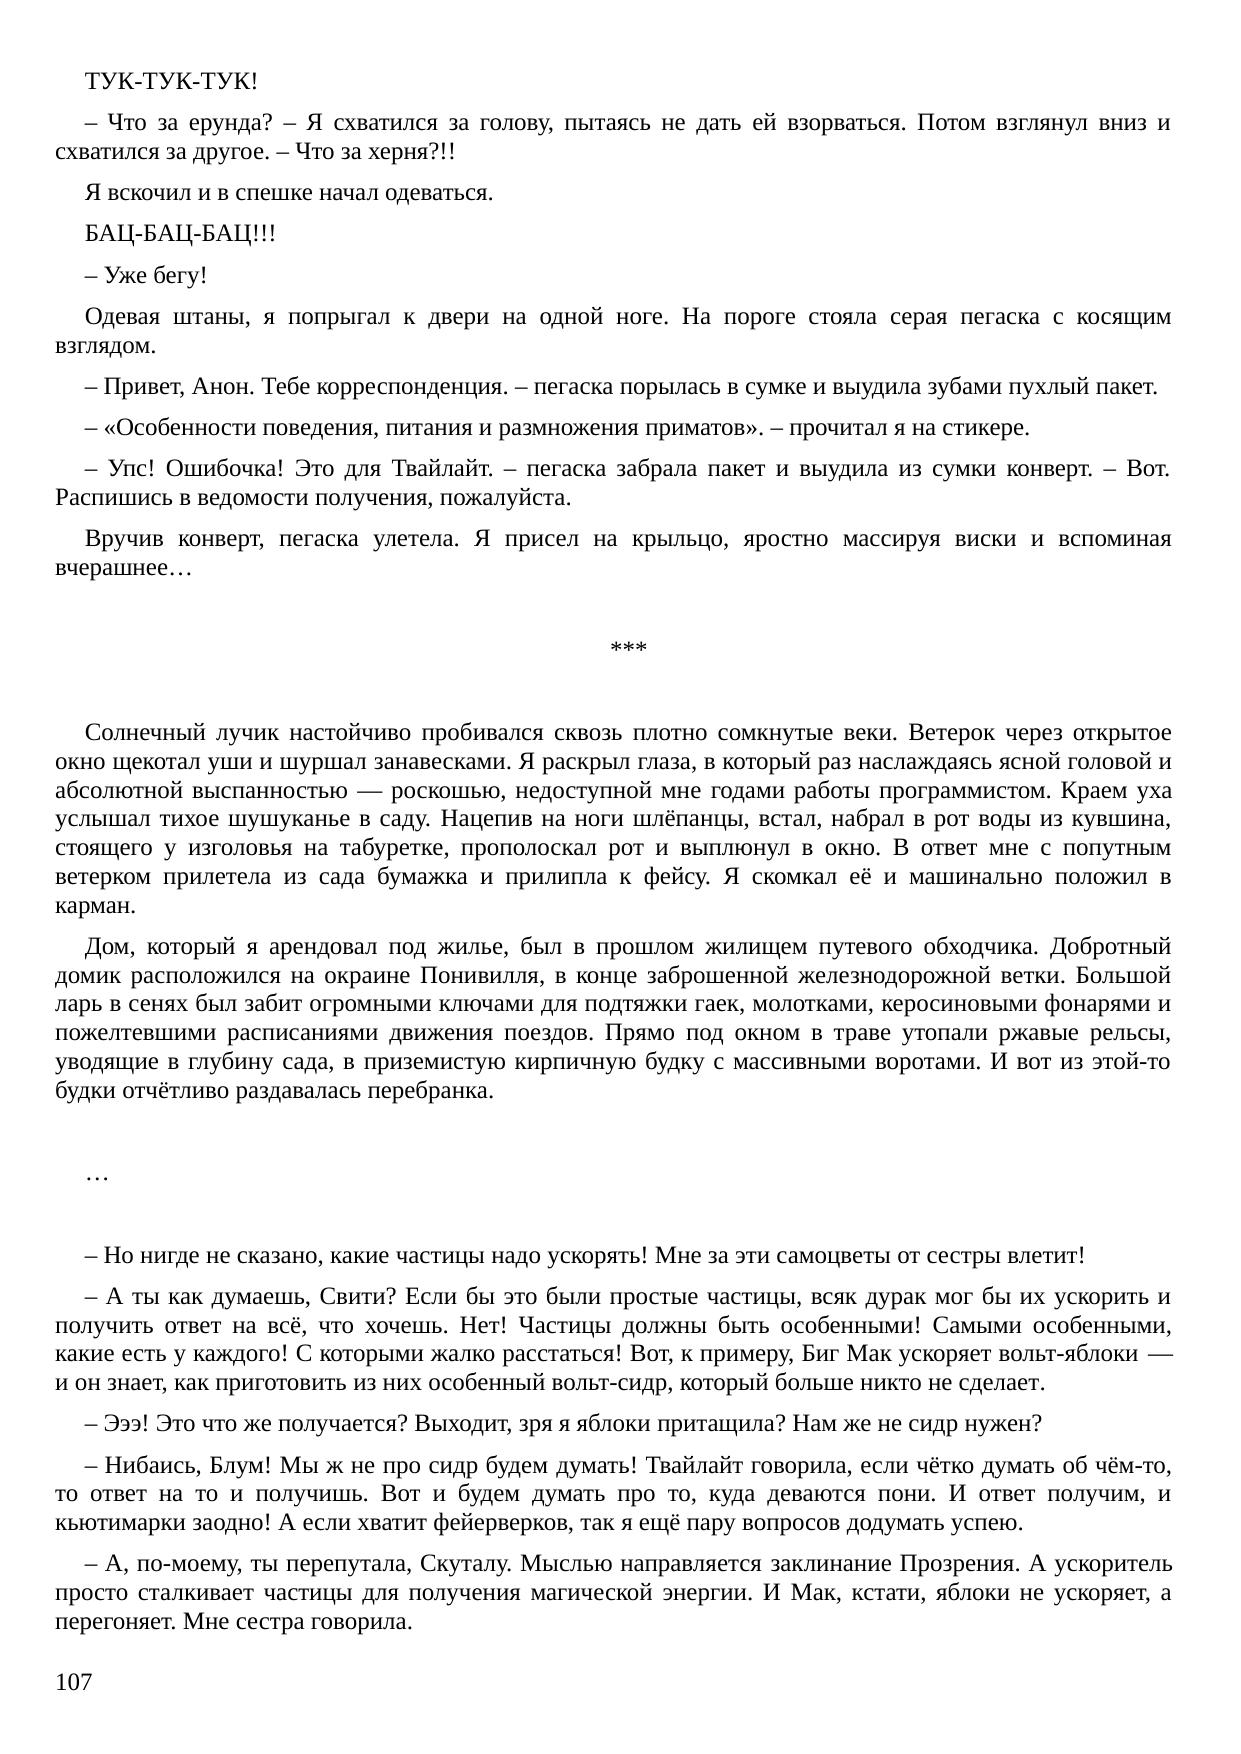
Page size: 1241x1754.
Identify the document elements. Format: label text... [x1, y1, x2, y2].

text – Что за ерунда? – Я схватился за голову, пытаясь не дать ей взорваться. Потом взглянул вниз и схватился за другое. – Что за херня?!! [55, 107, 1173, 165]
text – Но нигде не сказано, какие частицы надо ускорять! Мне за эти самоцветы от сестры влетит! [55, 1240, 1173, 1268]
text БАЦ-БАЦ-БАЦ!!! [55, 218, 1173, 247]
text Вручив конверт, пегаска улетела. Я присел на крыльцо, яростно массируя виски и вспоминая вчерашнее… [55, 523, 1173, 581]
text ТУК-ТУК-ТУК! [55, 66, 1173, 95]
text – Нибаись, Блум! Мы ж не про сидр будем думать! Твайлайт говорила, если чётко думать об чём-то, то ответ на то и получишь. Вот и будем думать про то, куда деваются пони. И ответ получим, и кьютимарки заодно! А если хватит фейерверков, так я ещё пару вопросов додумать успею. [55, 1450, 1173, 1536]
text – Уже бегу! [55, 260, 1173, 288]
text Одевая штаны, я попрыгал к двери на одной ноге. На пороге стояла серая пегаска с косящим взглядом. [55, 301, 1173, 358]
text Я вскочил и в спешке начал одеваться. [55, 177, 1173, 206]
text – «Особенности поведения, питания и размножения приматов». – прочитал я на стикере. [55, 412, 1173, 441]
text Солнечный лучик настойчиво пробивался сквозь плотно сомкнутые веки. Ветерок через открытое окно щекотал уши и шуршал занавесками. Я раскрыл глаза, в который раз наслаждаясь ясной головой и абсолютной выспанностью — роскошью, недоступной мне годами работы программистом. Краем уха услышал тихое шушуканье в саду. Нацепив на ноги шлёпанцы, встал, набрал в рот воды из кувшина, стоящего у изголовья на табуретке, прополоскал рот и выплюнул в окно. В ответ мне с попутным ветерком прилетела из сада бумажка и прилипла к фейсу. Я скомкал её и машинально положил в карман. [55, 717, 1173, 918]
text *** [55, 635, 1173, 663]
text – Эээ! Это что же получается? Выходит, зря я яблоки притащила? Нам же не сидр нужен? [55, 1408, 1173, 1437]
text – А ты как думаешь, Свити? Если бы это были простые частицы, всяк дурак мог бы их ускорить и получить ответ на всё, что хочешь. Нет! Частицы должны быть особенными! Самыми особенными, какие есть у каждого! С которыми жалко расстаться! Вот, к примеру, Биг Мак ускоряет вольт-яблоки — и он знает, как приготовить из них особенный вольт-сидр, который больше никто не сделает. [55, 1281, 1173, 1396]
text – А, по-моему, ты перепутала, Скуталу. Мыслью направляется заклинание Прозрения. А ускоритель просто сталкивает частицы для получения магической энергии. И Мак, кстати, яблоки не ускоряет, а перегоняет. Мне сестра говорила. [55, 1548, 1173, 1635]
text – Упс! Ошибочка! Это для Твайлайт. – пегаска забрала пакет и выудила из сумки конверт. – Вот. Распишись в ведомости получения, пожалуйста. [55, 453, 1173, 511]
text – Привет, Анон. Тебе корреспонденция. – пегаска порылась в сумке и выудила зубами пухлый пакет. [55, 371, 1173, 400]
text … [55, 1157, 1173, 1186]
text Дом, который я арендовал под жилье, был в прошлом жилищем путевого обходчика. Добротный домик расположился на окраине Понивилля, в конце заброшенной железнодорожной ветки. Большой ларь в сенях был забит огромными ключами для подтяжки гаек, молотками, керосиновыми фонарями и пожелтевшими расписаниями движения поездов. Прямо под окном в траве утопали ржавые рельсы, уводящие в глубину сада, в приземистую кирпичную будку с массивными воротами. И вот из этой-то будки отчётливо раздавалась перебранка. [55, 931, 1173, 1103]
